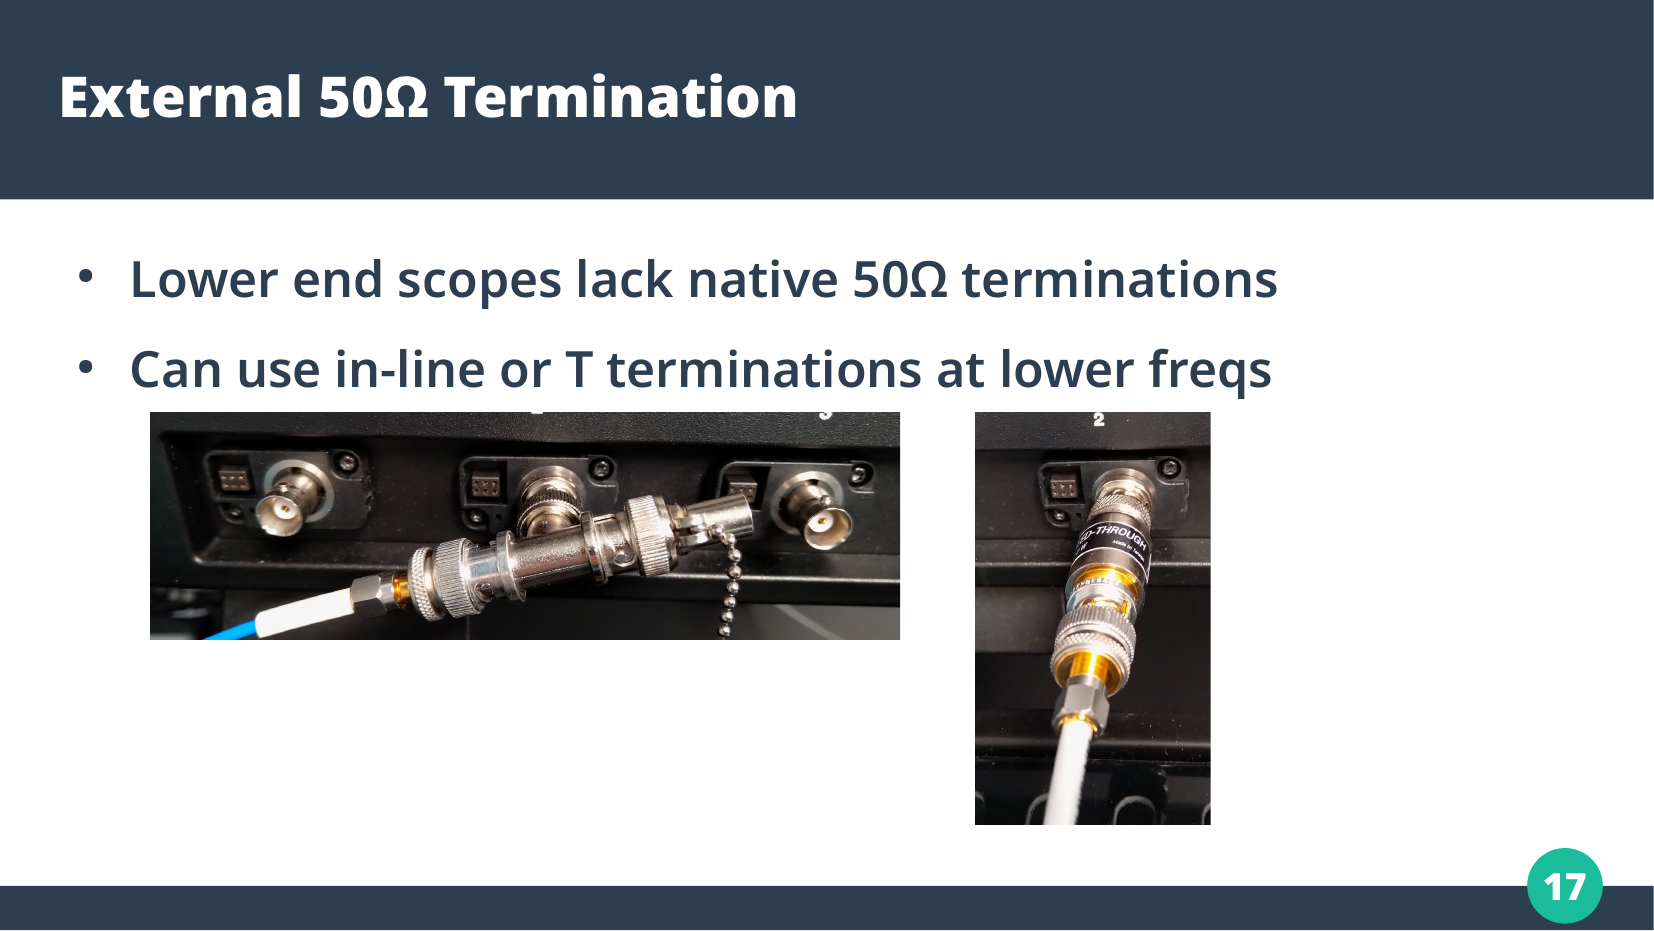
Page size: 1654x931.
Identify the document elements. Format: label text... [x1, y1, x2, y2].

title External 50Ω Termination [59, 37, 1595, 155]
list Lower end scopes lack native 50Ω terminations Can use in-line or T terminations at lower freqs [59, 243, 1595, 864]
picture [150, 412, 901, 640]
picture [975, 412, 1211, 825]
